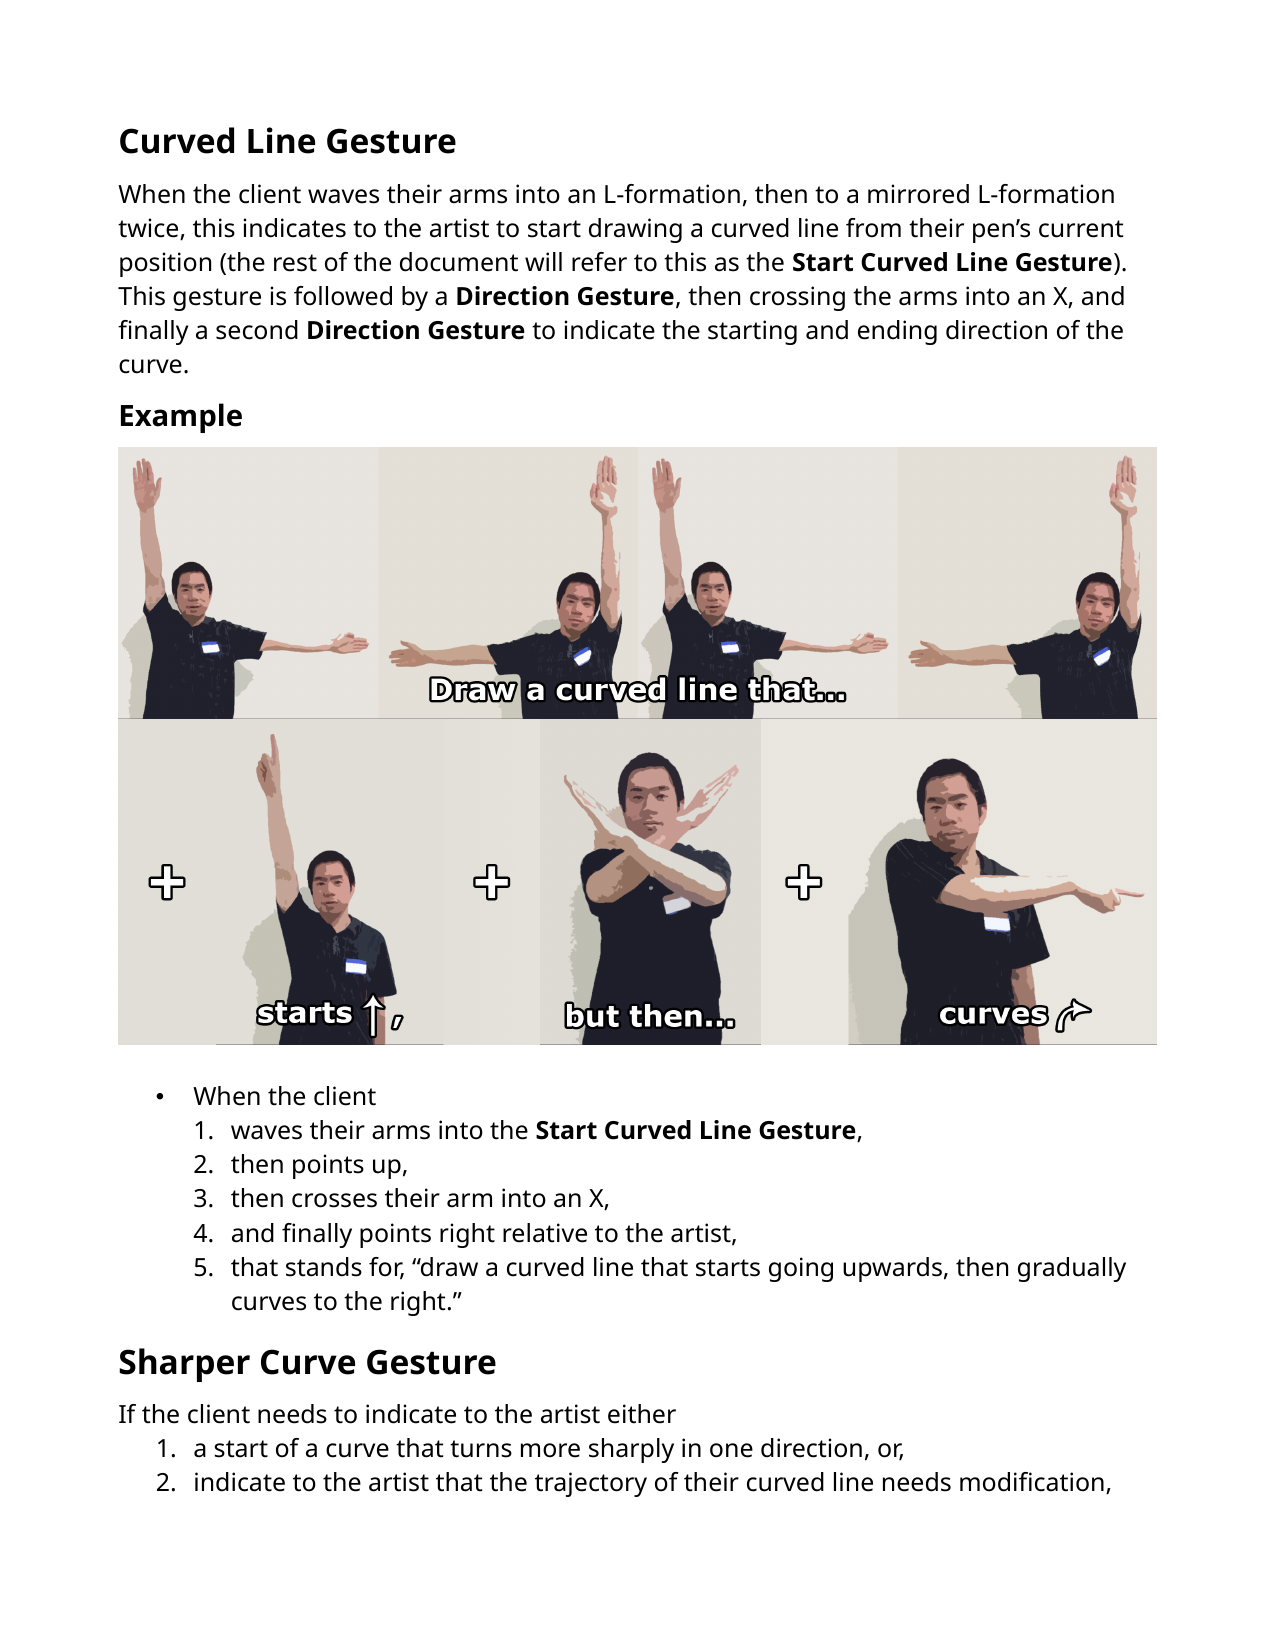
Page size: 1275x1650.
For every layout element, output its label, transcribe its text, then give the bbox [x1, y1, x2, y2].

text When the client waves their arms into an L-formation, then to a mirrored L-formation twice, this indicates to the artist to start drawing a curved line from their pen’s current position (the rest of the document will refer to this as the Start Curved Line Gesture). This gesture is followed by a Direction Gesture, then crossing the arms into an X, and finally a second Direction Gesture to indicate the starting and ending direction of the curve. [118, 176, 1157, 381]
list then points up, [193, 1147, 1157, 1181]
list then crosses their arm into an X, [193, 1181, 1157, 1215]
list waves their arms into the Start Curved Line Gesture, [193, 1113, 1157, 1147]
subtitle Example [118, 395, 1157, 435]
subtitle Sharper Curve Gesture [118, 1338, 1157, 1384]
subtitle Curved Line Gesture [118, 118, 1157, 164]
list indicate to the artist that the trajectory of their curved line needs modification, [156, 1464, 1157, 1499]
text If the client needs to indicate to the artist either [118, 1396, 1157, 1431]
picture [118, 447, 1157, 1045]
list and finally points right relative to the artist, [193, 1215, 1157, 1249]
list that stands for, “draw a curved line that starts going upwards, then gradually curves to the right.” [193, 1249, 1157, 1317]
list a start of a curve that turns more sharply in one direction, or, [156, 1431, 1157, 1464]
list When the client [156, 1079, 1157, 1113]
